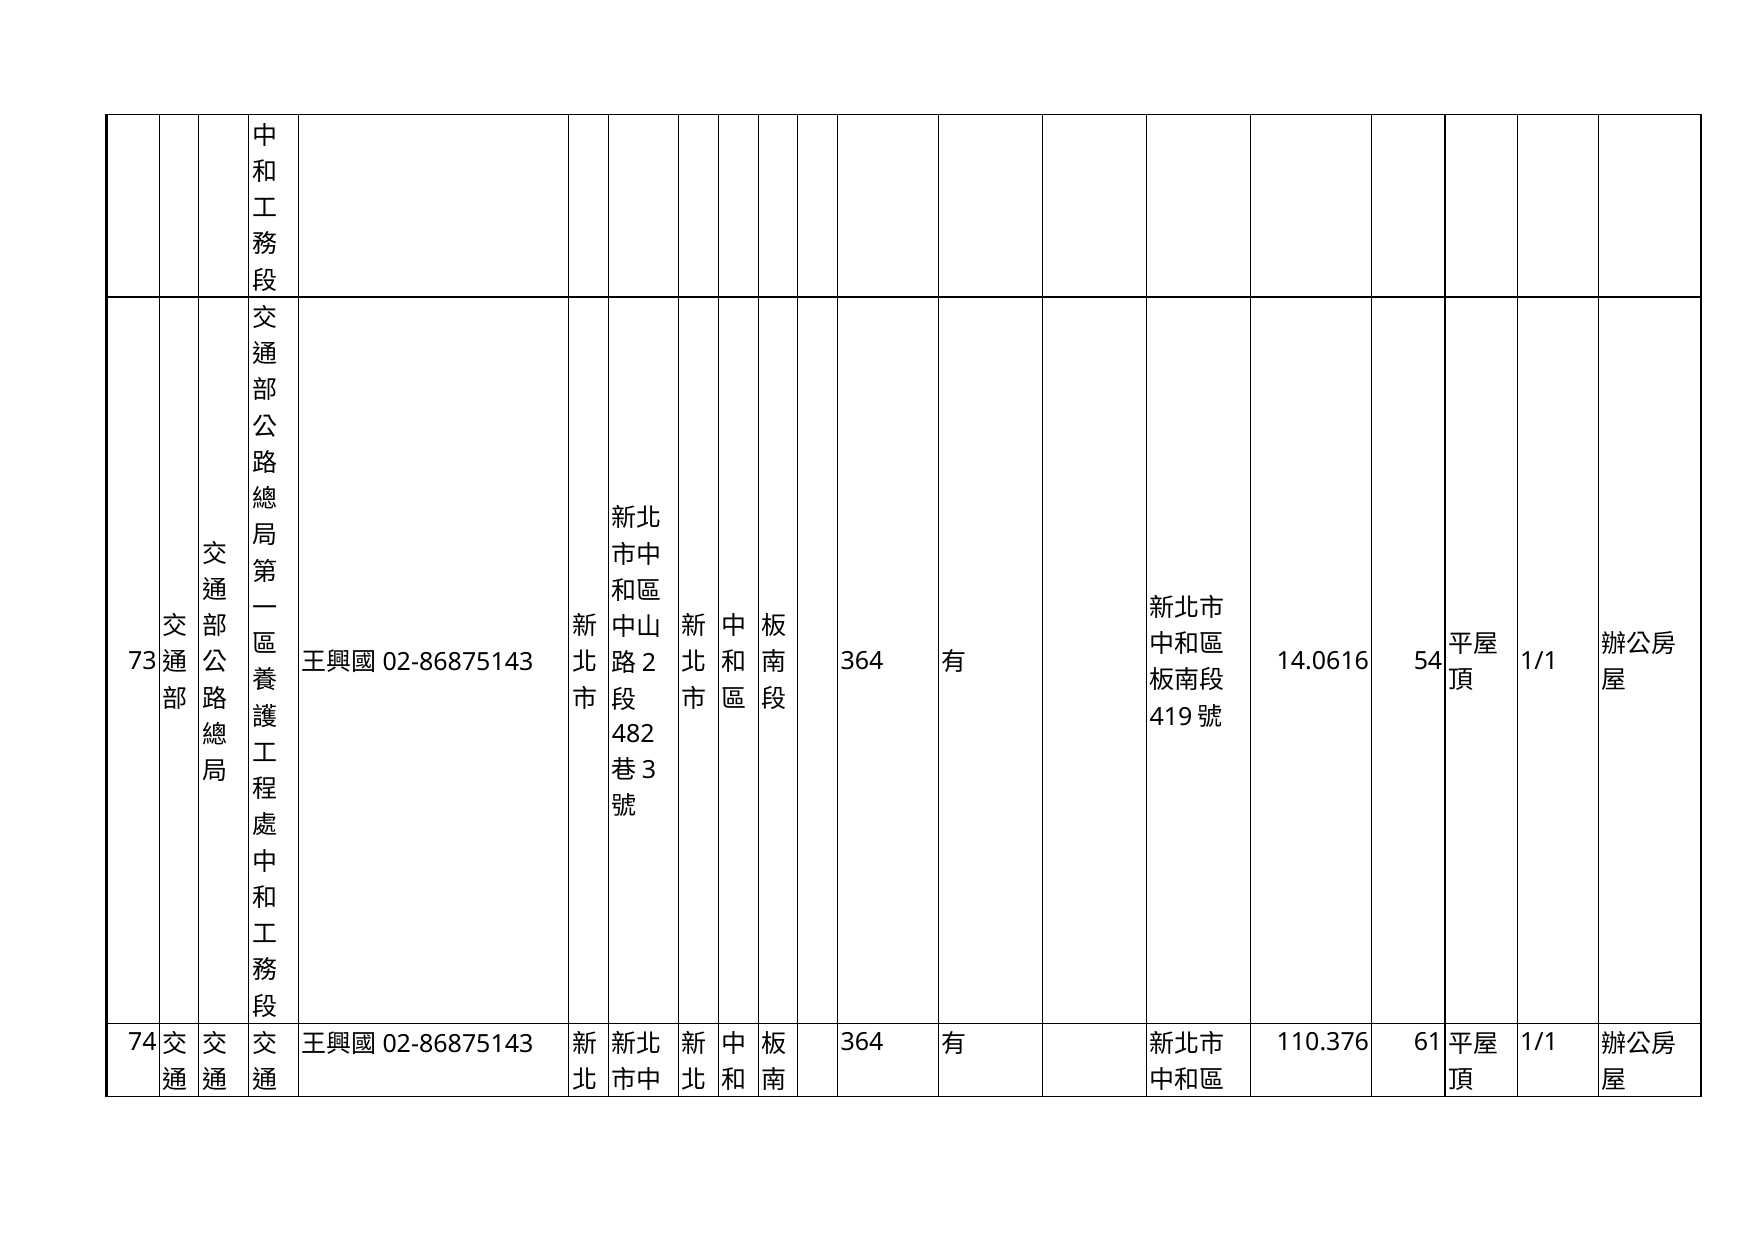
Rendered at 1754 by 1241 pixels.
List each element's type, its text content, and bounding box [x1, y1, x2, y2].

table_cell [1043, 115, 1146, 296]
table_cell 中和工務段 [249, 115, 298, 296]
table_cell [939, 115, 1042, 296]
table_cell 王興國 02-86875143 [299, 1024, 568, 1096]
table_cell [1043, 298, 1146, 1022]
table_cell [160, 115, 198, 296]
table_cell [759, 115, 797, 296]
table_cell 新北市 [679, 298, 718, 1022]
table_cell [299, 115, 568, 296]
table_cell 辦公房屋 [1599, 298, 1700, 1022]
table_cell [679, 115, 718, 296]
table_cell 平屋頂 [1446, 298, 1517, 1022]
table_cell [798, 298, 837, 1022]
table_cell 新北市中和區 [1147, 1024, 1250, 1096]
table_cell 交通部公路總局 [199, 298, 248, 1022]
table_cell 有 [939, 1024, 1042, 1096]
table_cell [1043, 1024, 1146, 1096]
table_cell [569, 115, 608, 296]
table_cell 新北 [569, 1024, 608, 1096]
table_cell 364 [838, 1024, 938, 1096]
table_cell 新北市中和區板南段419號 [1147, 298, 1250, 1022]
table_cell 54 [1372, 298, 1444, 1022]
table_cell 新北市 [569, 298, 608, 1022]
table_cell 73 [108, 298, 159, 1022]
table_cell 交通 [160, 1024, 198, 1096]
table_cell [798, 115, 837, 296]
table_cell [1599, 115, 1700, 296]
table_cell 364 [838, 298, 938, 1022]
table_cell 新北 [679, 1024, 718, 1096]
table_cell 交通 [199, 1024, 248, 1096]
table_cell 61 [1372, 1024, 1444, 1096]
table_cell [108, 115, 159, 296]
table_cell [1147, 115, 1250, 296]
table_cell 110.376 [1251, 1024, 1371, 1096]
table_cell 王興國 02-86875143 [299, 298, 568, 1022]
table_cell 板南段 [759, 298, 797, 1022]
table_cell [838, 115, 938, 296]
table_cell 1/1 [1518, 298, 1598, 1022]
table_cell [719, 115, 758, 296]
table_cell 板南 [759, 1024, 797, 1096]
table_cell 交通 [249, 1024, 298, 1096]
table_cell [1446, 115, 1517, 296]
table_cell 新北市中和區中山路2段482巷3號 [609, 298, 678, 1022]
table_cell 新北市中 [609, 1024, 678, 1096]
table_cell 中和區 [719, 298, 758, 1022]
table_cell [199, 115, 248, 296]
table_cell [798, 1024, 837, 1096]
table_cell [1518, 115, 1598, 296]
table_cell 交通部 [160, 298, 198, 1022]
table_cell 1/1 [1518, 1024, 1598, 1096]
table_cell 平屋頂 [1446, 1024, 1517, 1096]
table_cell 14.0616 [1251, 298, 1371, 1022]
table_cell 交通部公路總局第一區養護工程處中和工務段 [249, 298, 298, 1022]
table_cell [609, 115, 678, 296]
table_cell 辦公房屋 [1599, 1024, 1700, 1096]
table_cell 有 [939, 298, 1042, 1022]
table_cell [1251, 115, 1371, 296]
table_cell 中和 [719, 1024, 758, 1096]
table_cell 74 [108, 1024, 159, 1096]
table_cell [1372, 115, 1444, 296]
